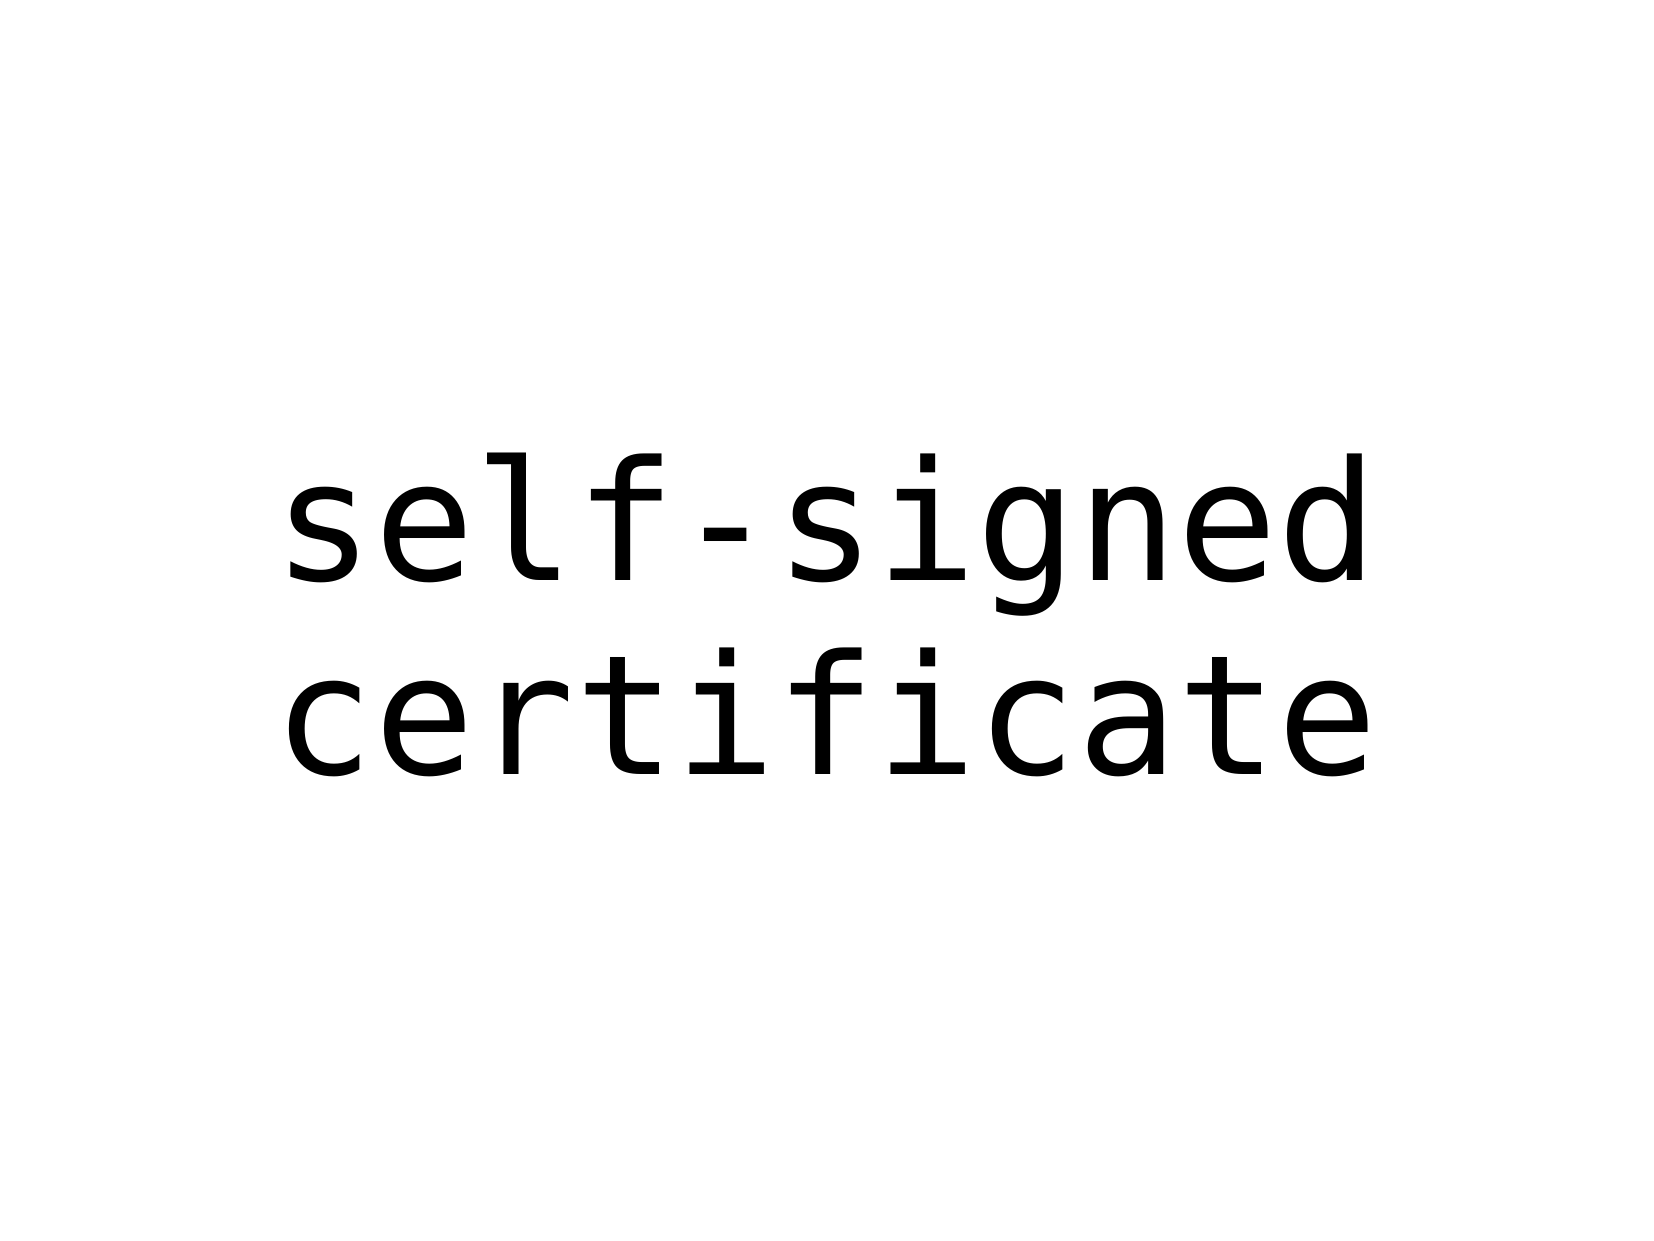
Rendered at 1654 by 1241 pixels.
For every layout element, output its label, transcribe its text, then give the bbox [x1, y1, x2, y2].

title self-signed certificate [82, 426, 1571, 815]
